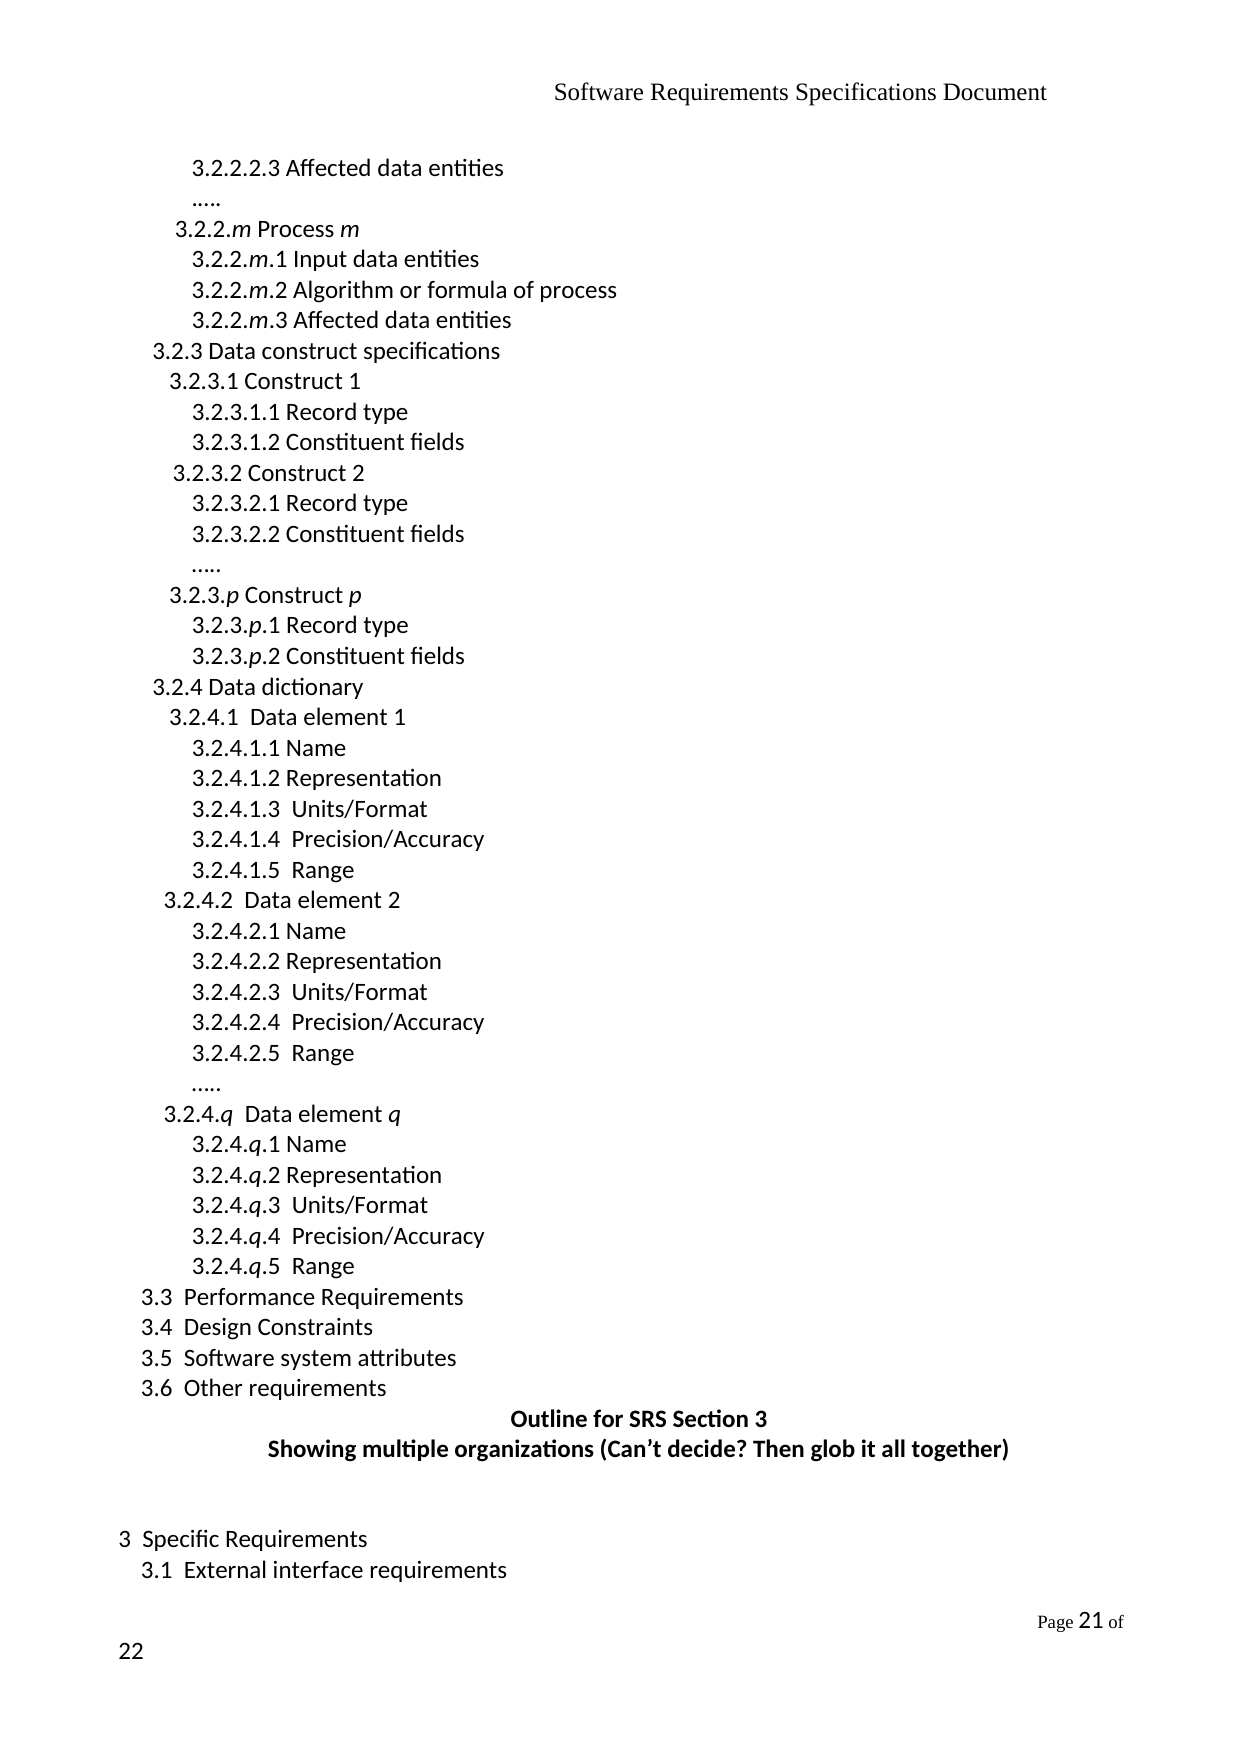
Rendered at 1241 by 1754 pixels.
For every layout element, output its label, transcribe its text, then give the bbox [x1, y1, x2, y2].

text 3.2.4.1.5 Range [118, 854, 1159, 884]
text 3.2.3.2.2 Constituent fields [118, 518, 1159, 548]
text 3.3 Performance Requirements [118, 1281, 1159, 1312]
text 3.2.4.q Data element q [118, 1098, 1159, 1128]
text 3.2.4.1.1 Name [118, 732, 1159, 762]
text 3.2.4.2.1 Name [118, 915, 1159, 945]
text 3.2.4 Data dictionary [118, 671, 1159, 701]
text 3.2.3.p.2 Constituent fields [118, 640, 1159, 671]
text 3.2.3.1.1 Record type [118, 396, 1159, 426]
text 3.2.3.2 Construct 2 [118, 457, 1159, 487]
text 3.2.4.2.5 Range [118, 1037, 1159, 1067]
text 3.2.4.2.4 Precision/Accuracy [118, 1006, 1159, 1037]
text 3.2.2.m.3 Affected data entities [118, 304, 1159, 335]
text .…. [146, 182, 1159, 213]
text ….. [118, 1067, 1159, 1098]
text 3.2.4.q.5 Range [118, 1251, 1159, 1281]
text ….. [118, 548, 1159, 579]
text 3.2.4.q.2 Representation [118, 1159, 1159, 1189]
text Outline for SRS Section 3 [118, 1403, 1159, 1434]
text 3.5 Software system attributes [118, 1342, 1159, 1373]
text 3.2.3.2.1 Record type [118, 487, 1159, 518]
text 3.2.4.1.2 Representation [118, 762, 1159, 793]
text 3.2.3.p Construct p [118, 579, 1159, 609]
text Showing multiple organizations (Can’t decide? Then glob it all together) [118, 1434, 1159, 1464]
text 3.2.2.m Process m [146, 213, 1159, 243]
text 3.2.3 Data construct specifications [118, 335, 1159, 365]
text 3.2.4.2.2 Representation [118, 945, 1159, 976]
text 3 Specific Requirements [118, 1523, 1159, 1554]
text 3.2.4.q.3 Units/Format [118, 1189, 1159, 1220]
text 3.2.4.2.3 Units/Format [118, 976, 1159, 1006]
text 3.1 External interface requirements [118, 1554, 1159, 1584]
text 3.4 Design Constraints [118, 1312, 1159, 1342]
text 3.2.4.2 Data element 2 [118, 884, 1159, 915]
text 3.2.3.p.1 Record type [118, 609, 1159, 640]
text 3.6 Other requirements [118, 1373, 1159, 1403]
text 3.2.2.2.3 Affected data entities [146, 152, 1159, 182]
text 3.2.3.1 Construct 1 [118, 365, 1159, 396]
text 3.2.2.m.1 Input data entities [146, 243, 1159, 274]
text 3.2.4.1.3 Units/Format [118, 793, 1159, 823]
text 3.2.2.m.2 Algorithm or formula of process [146, 274, 1159, 304]
text 3.2.4.q.1 Name [118, 1128, 1159, 1159]
text 3.2.4.q.4 Precision/Accuracy [118, 1220, 1159, 1251]
text 3.2.4.1.4 Precision/Accuracy [118, 823, 1159, 854]
text 3.2.4.1 Data element 1 [118, 701, 1159, 732]
text 3.2.3.1.2 Constituent fields [118, 426, 1159, 457]
